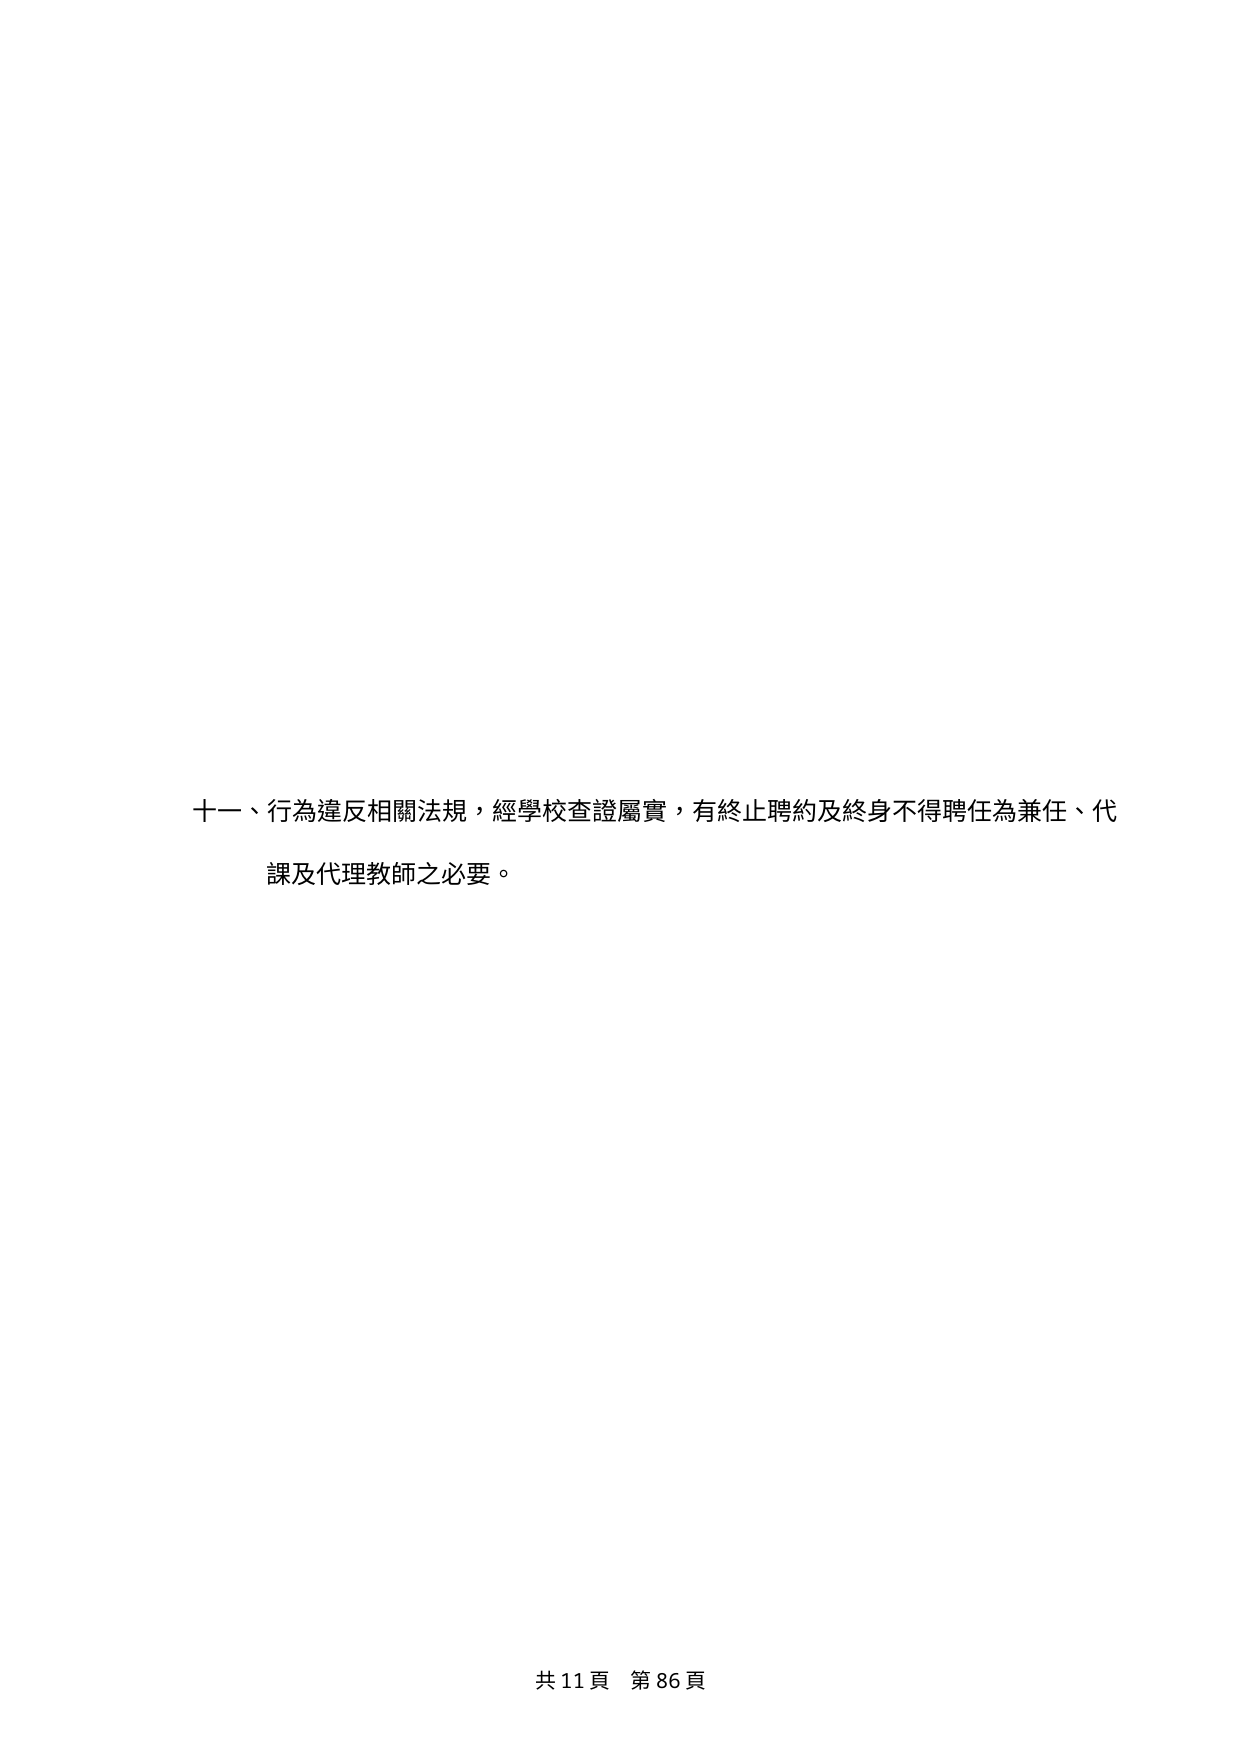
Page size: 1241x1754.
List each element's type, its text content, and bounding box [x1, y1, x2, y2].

text 十一、行為違反相關法規，經學校查證屬實，有終止聘約及終身不得聘任為兼任、代課及代理教師之必要。 [192, 768, 1122, 893]
